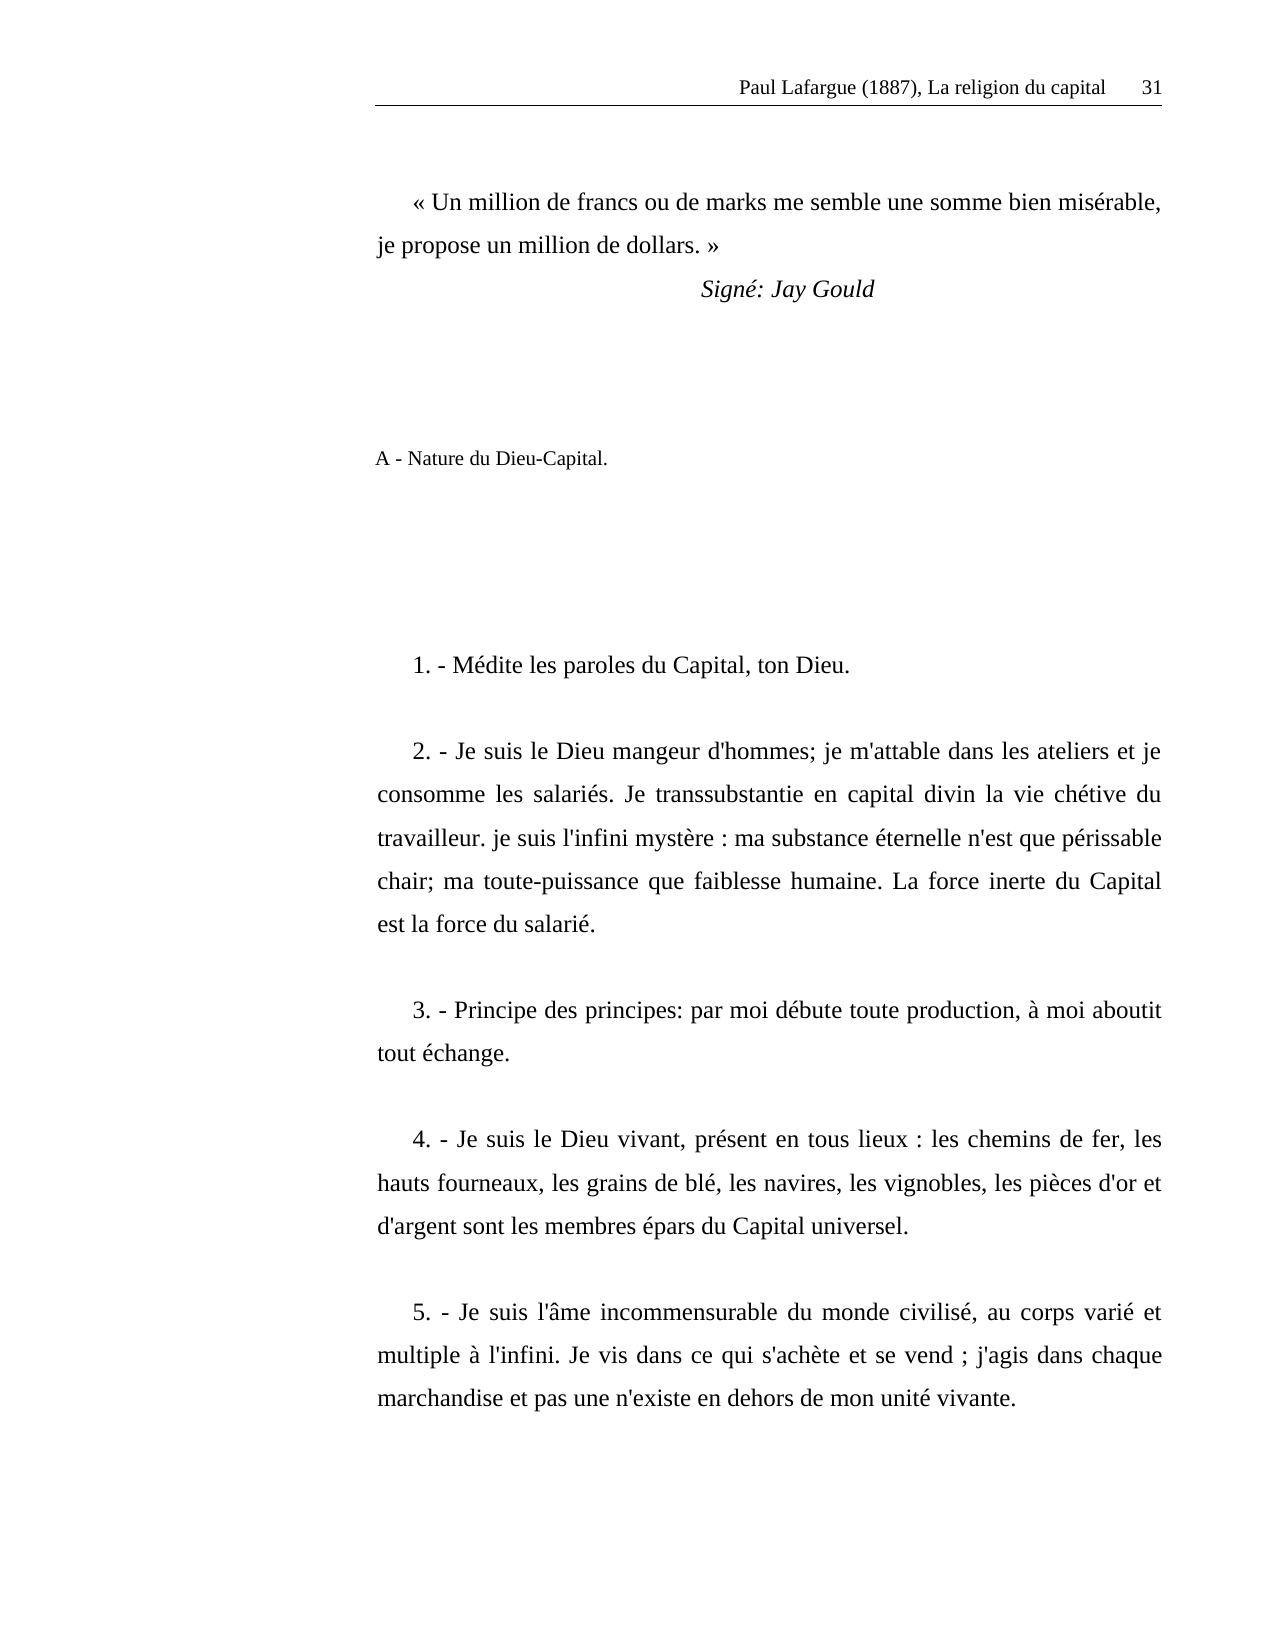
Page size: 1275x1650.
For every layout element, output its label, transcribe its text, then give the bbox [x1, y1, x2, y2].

subtitle A - Nature du Dieu-Capital. [375, 446, 1162, 470]
text 3. - Principe des principes: par moi débute toute production, à moi aboutit tout échange. [377, 995, 1162, 1067]
text 1. - Médite les paroles du Capital, ton Dieu. [377, 650, 1162, 679]
text Signé: Jay Gould [377, 274, 1162, 302]
text 2. - Je suis le Dieu mangeur d'hommes; je m'attable dans les ateliers et je consomme les salariés. Je transsubstantie en capital divin la vie chétive du travailleur. je suis l'infini mystère : ma substance éternelle n'est que périssable chair; ma toute-puissance que faiblesse humaine. La force inerte du Capital est la force du salarié. [377, 736, 1162, 938]
text 4. - Je suis le Dieu vivant, présent en tous lieux : les chemins de fer, les hauts fourneaux, les grains de blé, les navires, les vignobles, les pièces d'or et d'argent sont les membres épars du Capital universel. [377, 1124, 1162, 1239]
text 5. - Je suis l'âme incommensurable du monde civilisé, au corps varié et multiple à l'infini. Je vis dans ce qui s'achète et se vend ; j'agis dans chaque marchandise et pas une n'existe en dehors de mon unité vivante. [377, 1297, 1162, 1412]
text « Un million de francs ou de marks me semble une somme bien misérable, je propose un million de dollars. » [377, 187, 1162, 259]
